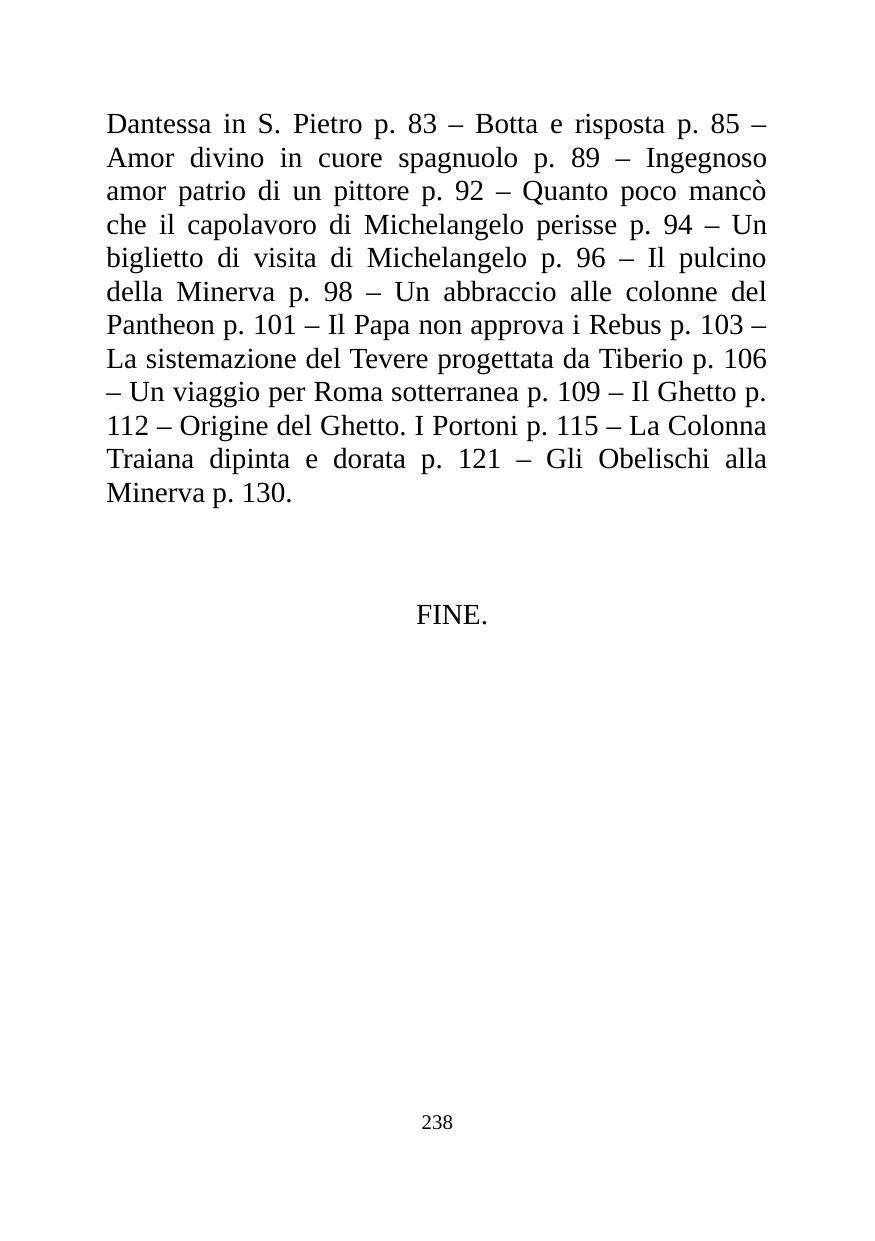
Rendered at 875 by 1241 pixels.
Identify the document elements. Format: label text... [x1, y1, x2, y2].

text FINE. [106, 597, 768, 631]
text Dantessa in S. Pietro p. 83 – Botta e risposta p. 85 – Amor divino in cuore spagnuolo p. 89 – Ingegnoso amor patrio di un pittore p. 92 – Quanto poco mancò che il capolavoro di Michelangelo perisse p. 94 – Un biglietto di visita di Michelangelo p. 96 – Il pulcino della Minerva p. 98 – Un abbraccio alle colonne del Pantheon p. 101 – Il Papa non approva i Rebus p. 103 – La sistemazione del Tevere progettata da Tiberio p. 106 – Un viaggio per Roma sotterranea p. 109 – Il Ghetto p. 112 – Origine del Ghetto. I Portoni p. 115 – La Colonna Traiana dipinta e dorata p. 121 – Gli Obelischi alla Minerva p. 130. [106, 106, 768, 509]
